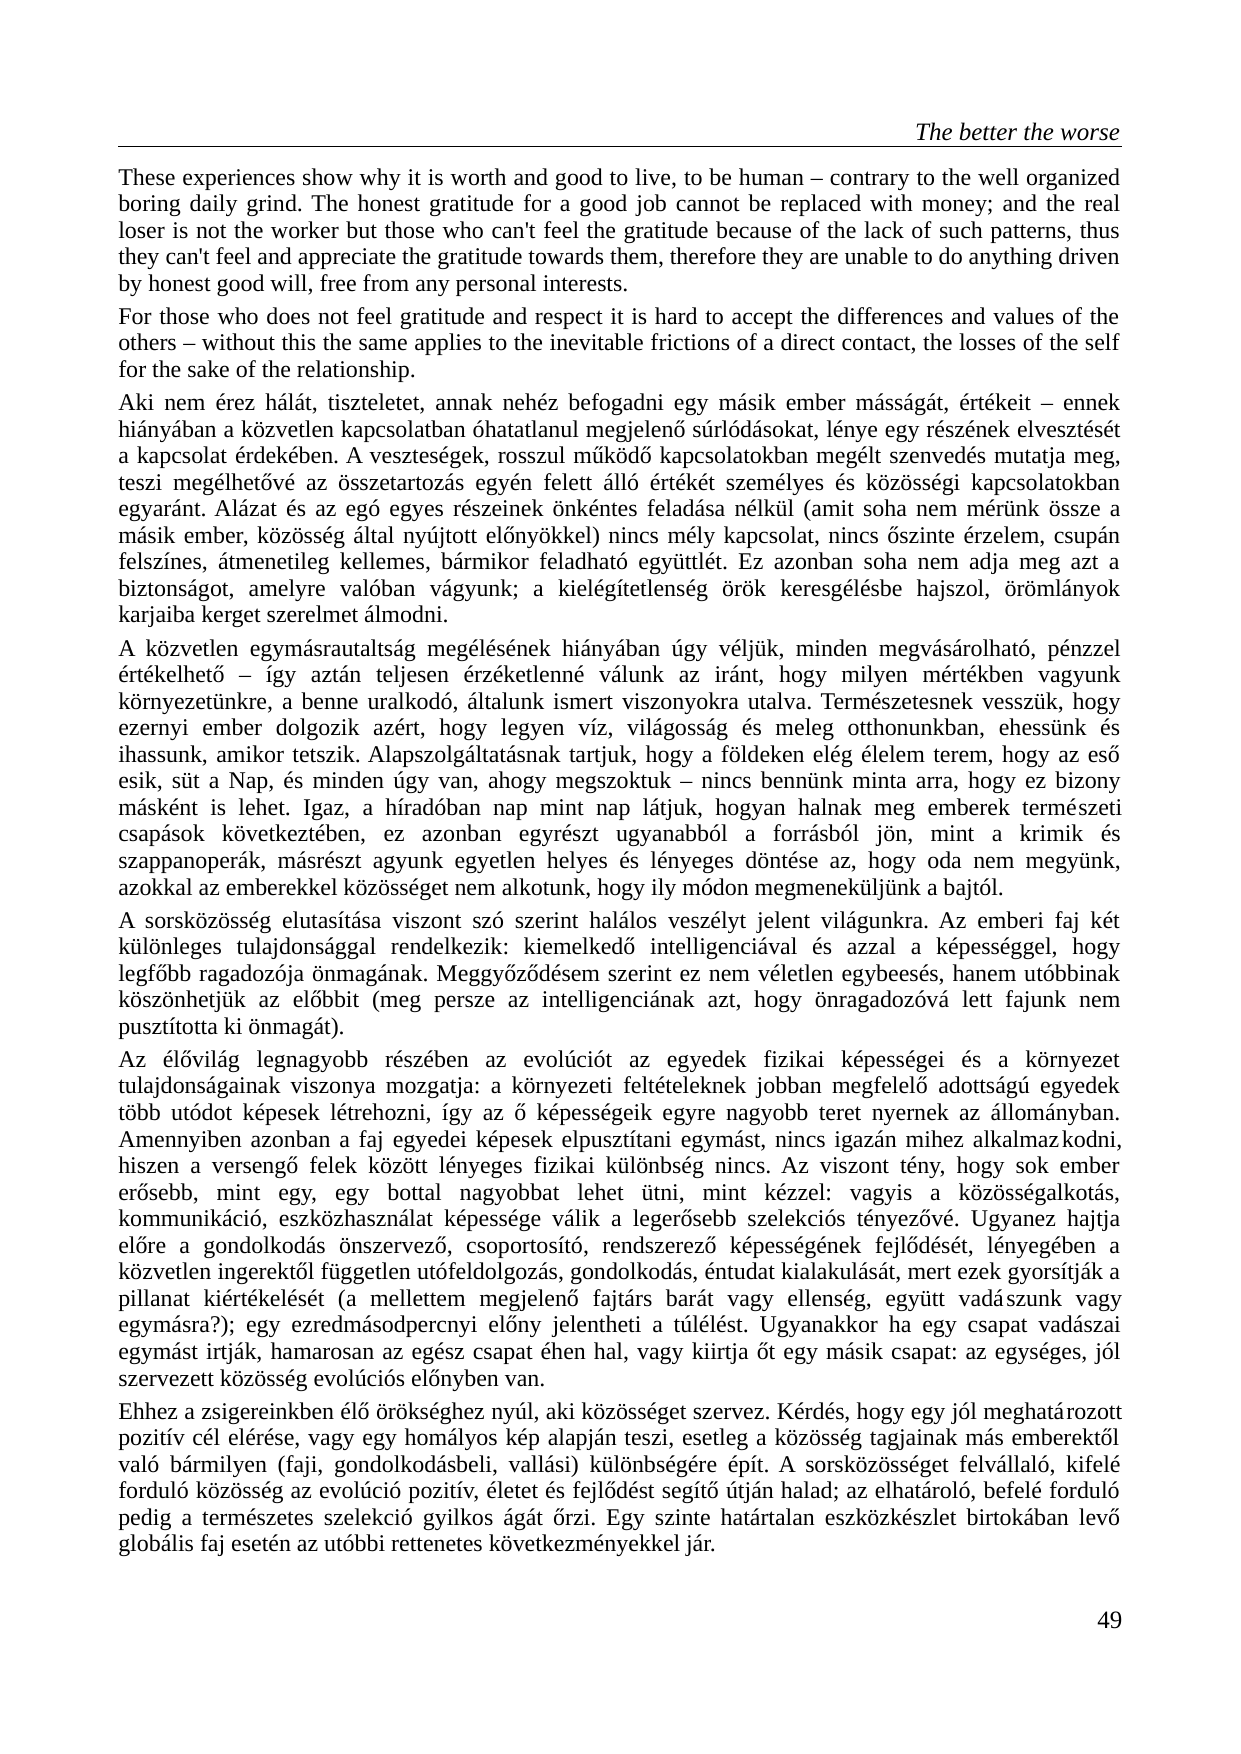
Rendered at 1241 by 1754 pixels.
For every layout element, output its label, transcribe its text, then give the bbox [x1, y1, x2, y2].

text Ehhez a zsigereinkben élő örökséghez nyúl, aki közösséget szervez. Kérdés, hogy egy jól meghatá­rozott pozitív cél elérése, vagy egy homályos kép alapján teszi, esetleg a közösség tagjainak más emberektől való bármilyen (faji, gondolkodásbeli, vallási) különbségére épít. A sorsközösséget felvállaló, kifelé forduló közösség az evolúció pozitív, életet és fejlődést segítő útján halad; az elhatároló, befelé forduló pedig a természetes szelekció gyilkos ágát őrzi. Egy szinte határtalan eszközkészlet birtokában levő globális faj esetén az utóbbi rettenetes következményekkel jár. [118, 1398, 1122, 1557]
text A közvetlen egymásrautaltság megélésének hiányában úgy véljük, minden megvásárolható, pénzzel értékelhető – így aztán teljesen érzéketlenné válunk az iránt, hogy milyen mértékben vagyunk környezetünkre, a benne uralkodó, általunk ismert viszonyokra utalva. Természetesnek vesszük, hogy ezernyi ember dolgozik azért, hogy legyen víz, világosság és meleg otthonunkban, ehessünk és ihassunk, amikor tetszik. Alapszolgáltatásnak tartjuk, hogy a földeken elég élelem terem, hogy az eső esik, süt a Nap, és minden úgy van, ahogy megszoktuk – nincs bennünk minta arra, hogy ez bizony másként is lehet. Igaz, a híradóban nap mint nap látjuk, hogyan halnak meg emberek termé­szeti csapások következtében, ez azonban egyrészt ugyanabból a forrásból jön, mint a krimik és szappanoperák, másrészt agyunk egyetlen helyes és lényeges döntése az, hogy oda nem megyünk, azokkal az emberekkel közösséget nem alkotunk, hogy ily módon megmeneküljünk a bajtól. [118, 634, 1122, 900]
text For those who does not feel gratitude and respect it is hard to accept the differences and values of the others – without this the same applies to the inevitable frictions of a direct contact, the losses of the self for the sake of the relationship. [118, 303, 1122, 383]
text These experiences show why it is worth and good to live, to be human – contrary to the well organized boring daily grind. The honest gratitude for a good job cannot be replaced with money; and the real loser is not the worker but those who can't feel the gratitude because of the lack of such patterns, thus they can't feel and appreciate the gratitude towards them, therefore they are unable to do anything driven by honest good will, free from any personal interests. [118, 164, 1122, 296]
text A sorsközösség elutasítása viszont szó szerint halálos veszélyt jelent világunkra. Az emberi faj két különleges tulajdonsággal rendelkezik: kiemelkedő intelligenciával és azzal a képességgel, hogy legfőbb ragadozója önmagának. Meggyőződésem szerint ez nem véletlen egybeesés, hanem utóbbinak köszönhetjük az előbbit (meg persze az intelligenciának azt, hogy önragadozóvá lett fajunk nem pusztította ki önmagát). [118, 907, 1122, 1039]
text Aki nem érez hálát, tiszteletet, annak nehéz befogadni egy másik ember másságát, értékeit – ennek hiányában a közvetlen kapcsolatban óhatatlanul megjelenő súrlódásokat, lénye egy részének elvesztését a kapcsolat érdekében. A veszteségek, rosszul működő kapcsolatokban megélt szenvedés mutatja meg, teszi megélhetővé az összetartozás egyén felett álló értékét személyes és közösségi kapcsolatokban egyaránt. Alázat és az egó egyes részeinek önkéntes feladása nélkül (amit soha nem mérünk össze a másik ember, közösség által nyújtott előnyökkel) nincs mély kapcsolat, nincs őszinte érzelem, csupán felszínes, átmenetileg kellemes, bármikor feladható együttlét. Ez azonban soha nem adja meg azt a biztonságot, amelyre valóban vágyunk; a kielégítetlenség örök keresgélésbe hajszol, örömlányok karjaiba kerget szerelmet álmodni. [118, 389, 1122, 628]
text Az élővilág legnagyobb részében az evolúciót az egyedek fizikai képességei és a környezet tulajdonságainak viszonya mozgatja: a környezeti feltételeknek jobban megfelelő adottságú egyedek több utódot képesek létrehozni, így az ő képességeik egyre nagyobb teret nyernek az állományban. Amennyiben azonban a faj egyedei képesek elpusztítani egymást, nincs igazán mihez alkalmaz­kodni, hiszen a versengő felek között lényeges fizikai különbség nincs. Az viszont tény, hogy sok ember erősebb, mint egy, egy bottal nagyobbat lehet ütni, mint kézzel: vagyis a közösségalkotás, kommunikáció, eszközhasználat képessége válik a legerősebb szelekciós tényezővé. Ugyanez hajtja előre a gondolkodás önszervező, csoportosító, rendszerező képességének fejlődését, lényegében a közvetlen ingerektől független utófeldolgozás, gondolkodás, éntudat kialakulását, mert ezek gyorsítják a pillanat kiértékelését (a mellettem megjelenő fajtárs barát vagy ellenség, együtt vadá­szunk vagy egymásra?); egy ezredmásodpercnyi előny jelentheti a túlélést. Ugyanakkor ha egy csapat vadászai egymást irtják, hamarosan az egész csapat éhen hal, vagy kiirtja őt egy másik csapat: az egységes, jól szervezett közösség evolúciós előnyben van. [118, 1046, 1122, 1391]
